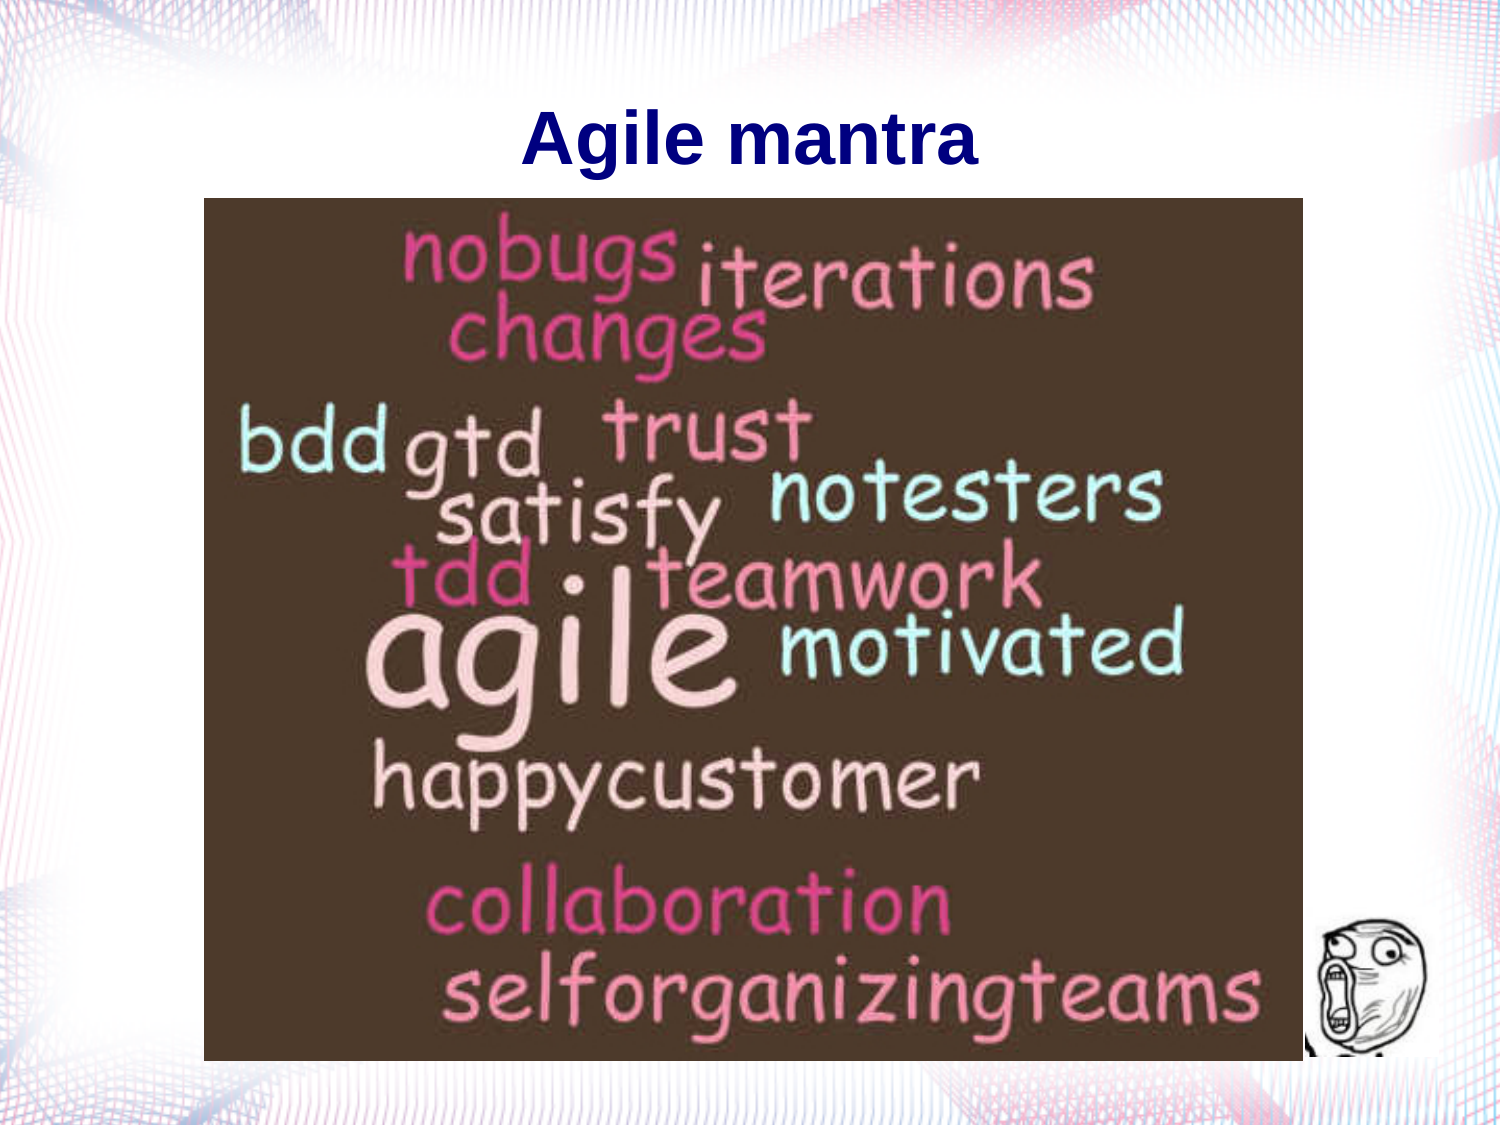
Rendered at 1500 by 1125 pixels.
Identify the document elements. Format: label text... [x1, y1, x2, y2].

picture [0, 0, 1500, 1125]
title Agile mantra [75, 44, 1425, 233]
